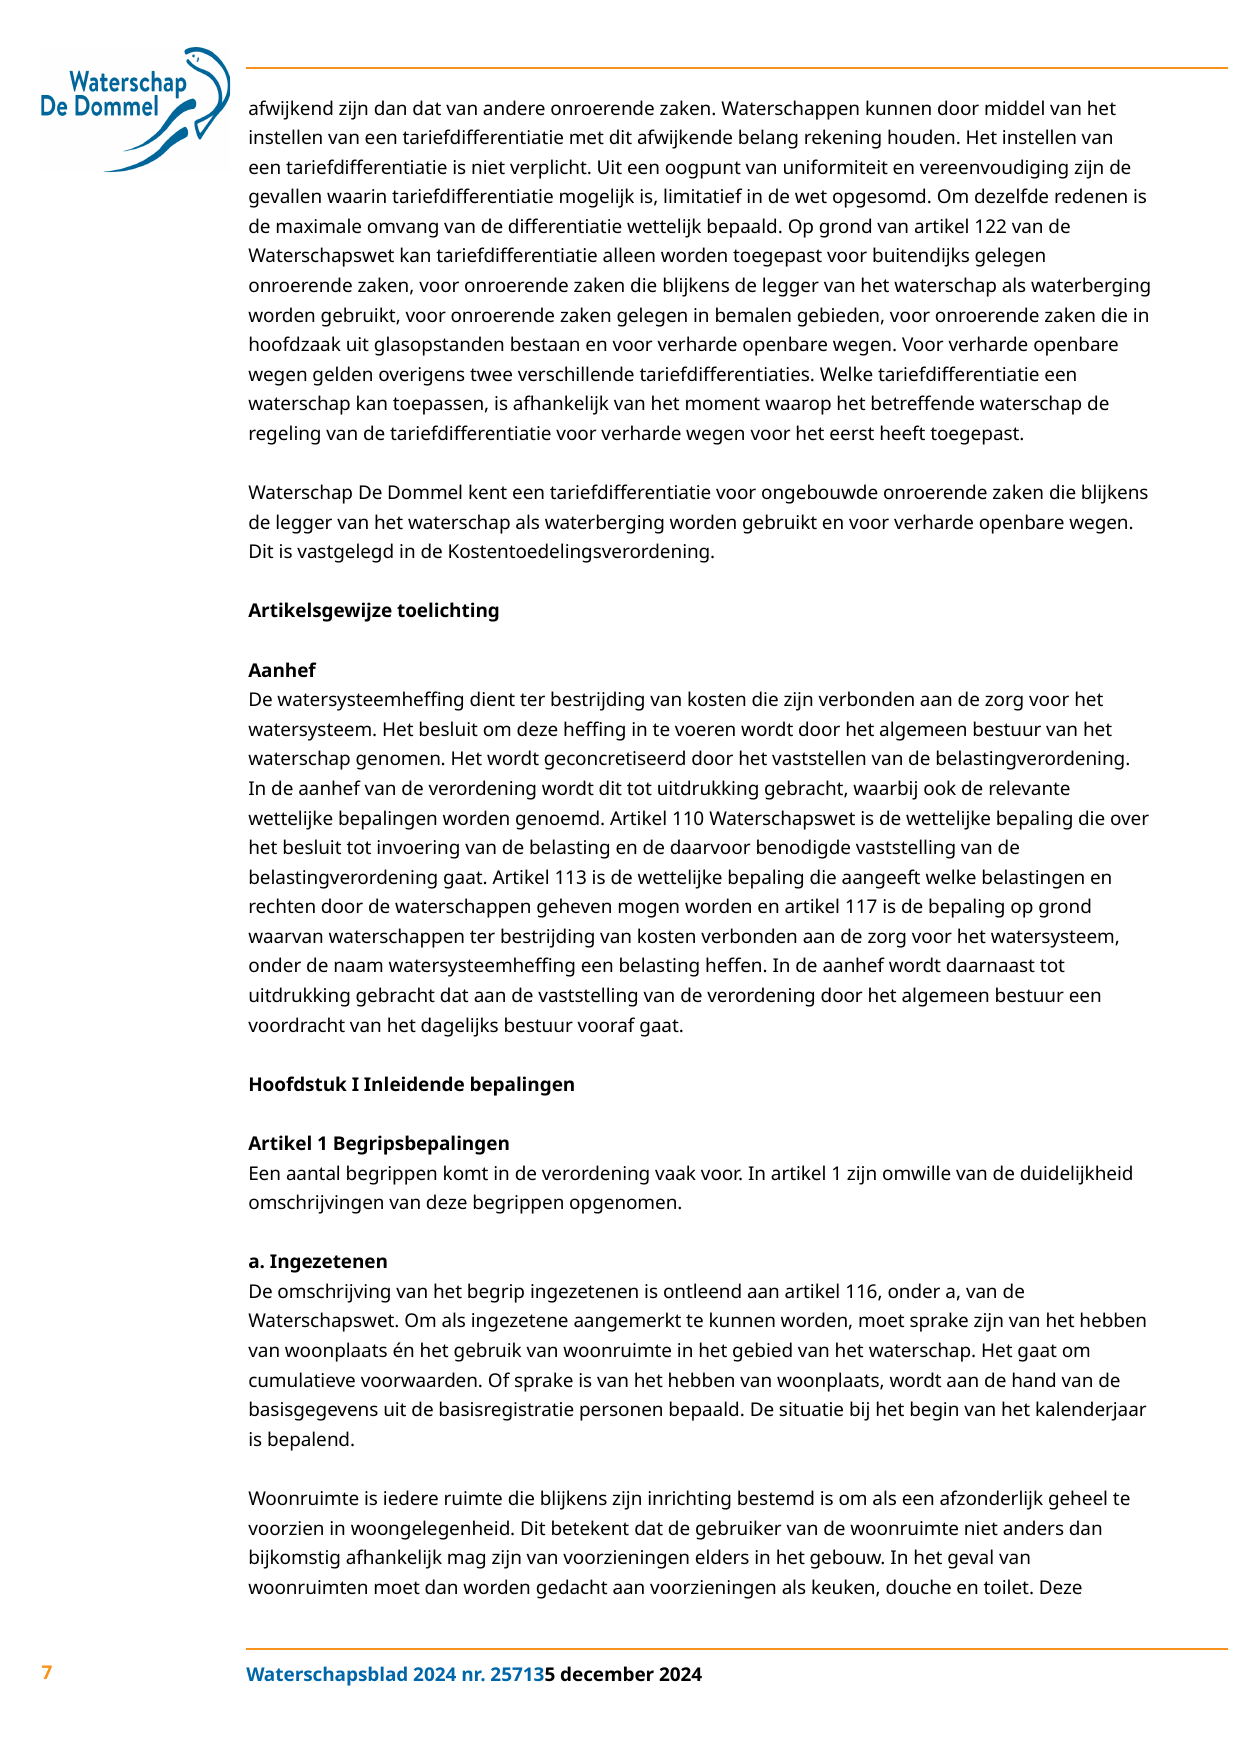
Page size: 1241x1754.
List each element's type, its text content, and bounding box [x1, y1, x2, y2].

text Woonruimte is iedere ruimte die blijkens zijn inrichting bestemd is om als een afzonderlijk geheel te voorzien in woongelegenheid. Dit betekent dat de gebruiker van de woonruimte niet anders dan bijkomstig afhankelijk mag zijn van voorzieningen elders in het gebouw. In het geval van woonruimten moet dan worden gedacht aan voorzieningen als keuken, douche en toilet. Deze [248, 1485, 1152, 1600]
picture [204, 47, 231, 76]
picture [198, 118, 210, 131]
picture [45, 99, 51, 111]
text De watersysteemheffing dient ter bestrijding van kosten die zijn verbonden aan de zorg voor het watersysteem. Het besluit om deze heffing in te voeren wordt door het algemeen bestuur van het waterschap genomen. Het wordt geconcretiseerd door het vaststellen van de belastingverordening. In de aanhef van de verordening wordt dit tot uitdrukking gebracht, waarbij ook de relevante wettelijke bepalingen worden genoemd. Artikel 110 Waterschapswet is de wettelijke bepaling die over het besluit tot invoering van de belasting en de daarvoor benodigde vaststelling van de belastingverordening gaat. Artikel 113 is de wettelijke bepaling die aangeeft welke belastingen en rechten door de waterschappen geheven mogen worden en artikel 117 is de bepaling op grond waarvan waterschappen ter bestrijding van kosten verbonden aan de zorg voor het watersysteem, onder de naam watersysteemheffing een belasting heffen. In de aanhef wordt daarnaast tot uitdrukking gebracht dat aan de vaststelling van de verordening door het algemeen bestuur een voordracht van het dagelijks bestuur vooraf gaat. [248, 686, 1152, 1038]
text afwijkend zijn dan dat van andere onroerende zaken. Waterschappen kunnen door middel van het instellen van een tariefdifferentiatie met dit afwijkende belang rekening houden. Het instellen van een tariefdifferentiatie is niet verplicht. Uit een oogpunt van uniformiteit en vereenvoudiging zijn de gevallen waarin tariefdifferentiatie mogelijk is, limitatief in de wet opgesomd. Om dezelfde redenen is de maximale omvang van de differentiatie wettelijk bepaald. Op grond van artikel 122 van de Waterschapswet kan tariefdifferentiatie alleen worden toegepast voor buitendijks gelegen onroerende zaken, voor onroerende zaken die blijkens de legger van het waterschap als waterberging worden gebruikt, voor onroerende zaken gelegen in bemalen gebieden, voor onroerende zaken die in hoofdzaak uit glasopstanden bestaan en voor verharde openbare wegen. Voor verharde openbare wegen gelden overigens twee verschillende tariefdifferentiaties. Welke tariefdifferentiatie een waterschap kan toepassen, is afhankelijk van het moment waarop het betreffende waterschap de regeling van de tariefdifferentiatie voor verharde wegen voor het eerst heeft toegepast. [248, 95, 1152, 446]
text Artikel 1 Begripsbepalingen [248, 1130, 1152, 1156]
text Aanhef [248, 657, 1152, 683]
text Hoofdstuk I Inleidende bepalingen [248, 1071, 1152, 1097]
text De omschrijving van het begrip ingezetenen is ontleend aan artikel 116, onder a, van de Waterschapswet. Om als ingezetene aangemerkt te kunnen worden, moet sprake zijn van het hebben van woonplaats én het gebruik van woonruimte in het gebied van het waterschap. Het gaat om cumulatieve voorwaarden. Of sprake is van het hebben van woonplaats, wordt aan de hand van de basisgegevens uit de basisregistratie personen bepaald. De situatie bij het begin van het kalenderjaar is bepalend. [248, 1278, 1152, 1452]
text Waterschap De Dommel kent een tariefdifferentiatie voor ongebouwde onroerende zaken die blijkens de legger van het waterschap als waterberging worden gebruikt en voor verharde openbare wegen. Dit is vastgelegd in de Kostentoedelingsverordening. [248, 479, 1152, 564]
text a. Ingezetenen [248, 1248, 1152, 1274]
text Artikelsgewijze toelichting [248, 598, 1152, 623]
text Een aantal begrippen komt in de verordening vaak voor. In artikel 1 zijn omwille van de duidelijkheid omschrijvingen van deze begrippen opgenomen. [248, 1160, 1152, 1215]
picture [41, 47, 231, 172]
